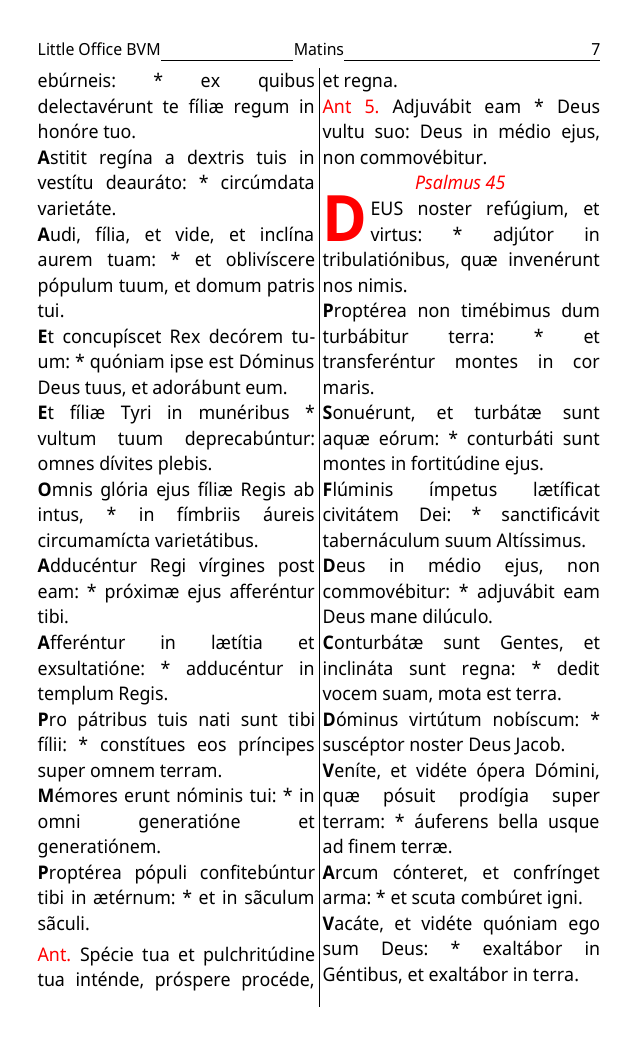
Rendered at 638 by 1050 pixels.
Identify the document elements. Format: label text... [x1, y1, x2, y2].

text Audi, fília, et vide, et inclína aurem tu­am: * et oblivíscere pópulum tu­um, et domum patris tui. [37, 221, 315, 323]
text Et fíliæ Tyri in munéribus * vultum tu­um deprecabúntur: omnes dívites plebis. [37, 399, 315, 476]
text Sonuérunt, et turbátæ sunt aquæ eórum: * conturbáti sunt montes in fortitúdine ejus. [322, 399, 600, 476]
text Et concupíscet Rex decórem tu­um: * quóniam ipse est Dóminus De­us tuus, et adorábunt eum. [37, 323, 315, 399]
text Ant 5. Adjuvábit eam * De­us vultu suo: De­us in médio ejus, non commovébitur. [322, 93, 600, 170]
text et regna. [322, 68, 600, 93]
text Afferéntur in lætítia et exsultatióne: * adducéntur in templum Regis. [37, 629, 315, 706]
text ebúrneis: * ex quibus delectavérunt te fíliæ regum in honóre tuo. [37, 68, 315, 144]
text Flúminis ímpetus lætíficat civitátem Dei: * sanctificávit tabernáculum suum Altíssimus. [322, 476, 600, 553]
text DEUS noster refúgium, et virtus: * adjútor in tribulatiónibus, quæ invenérunt nos nimis. Proptérea non timébimus dum turbábitur terra: * et transferéntur montes in cor maris. [322, 195, 600, 399]
text Astitit regína a dextris tuis in vestítu deauráto: * circúmdata varietáte. [37, 144, 315, 221]
text Dóminus virtútum nobíscum: * suscéptor noster De­us Jacob. [322, 706, 600, 757]
text Arcum cónteret, et confrínget arma: * et scuta combúret igni. [322, 859, 600, 910]
text Proptérea pópuli confitebúntur ti­bi in ætérnum: * et in sãculum sãculi. [37, 859, 315, 936]
text Mémores erunt nóminis tui: * in omni generatióne et generatiónem. [37, 782, 315, 859]
text Omnis glória ejus fíliæ Regis ab intus, * in fímbriis áureis circumamícta varietátibus. [37, 476, 315, 553]
text Ant. Spécie tua et pulchritúdine tua inténde, próspere procéde, [37, 941, 315, 992]
text Conturbátæ sunt Gentes, et inclináta sunt regna: * dedit vocem suam, mota est terra. [322, 629, 600, 706]
text Vacáte, et vidéte quóniam ego sum De­us: * exaltábor in Géntibus, et exaltábor in terra. [322, 910, 600, 987]
text Veníte, et vidéte ópera Dómini, quæ pósuit prodígia super terram: * áuferens bella usque ad finem terræ. [322, 757, 600, 859]
text Deus in médio ejus, non commovébitur: * adjuvábit eam De­us mane dilúculo. [322, 553, 600, 629]
text Pro pátribus tuis nati sunt ti­bi fílii: * constítues eos príncipes super omnem terram. [37, 706, 315, 782]
text Adducéntur Regi vírgines post eam: * próximæ ejus afferéntur ti­bi. [37, 553, 315, 629]
text Psalmus 45 [322, 170, 600, 195]
